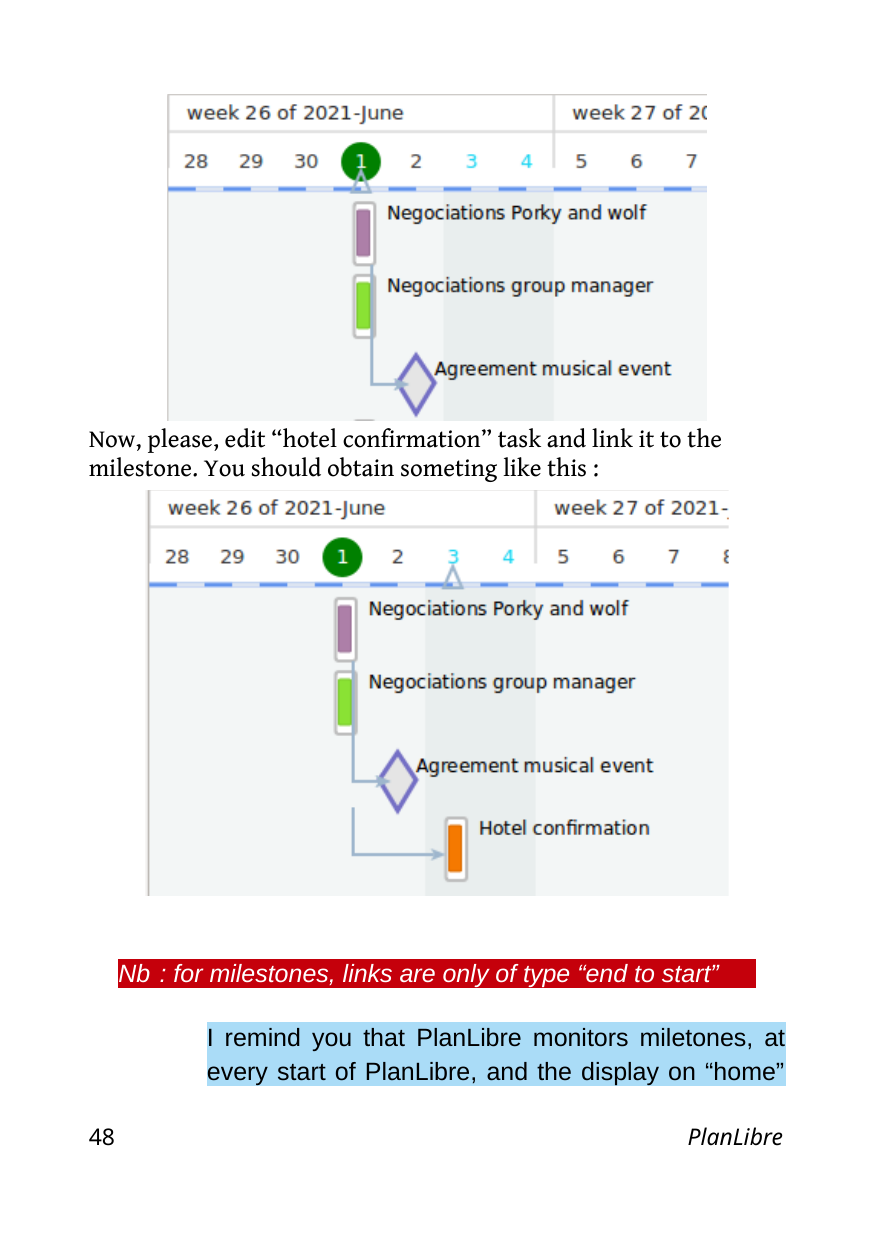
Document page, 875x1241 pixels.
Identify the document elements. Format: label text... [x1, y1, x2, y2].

picture [145, 490, 729, 896]
text Nb : for milestones, links are only of type “end to start” [118, 959, 756, 988]
picture [167, 94, 707, 421]
text I remind you that PlanLibre monitors miletones, at every start of PlanLibre, and the display on “home” [207, 1022, 786, 1086]
text Now, please, edit “hotel confirmation” task and link it to the milestone. You should obtain someting like this : [88, 421, 786, 484]
